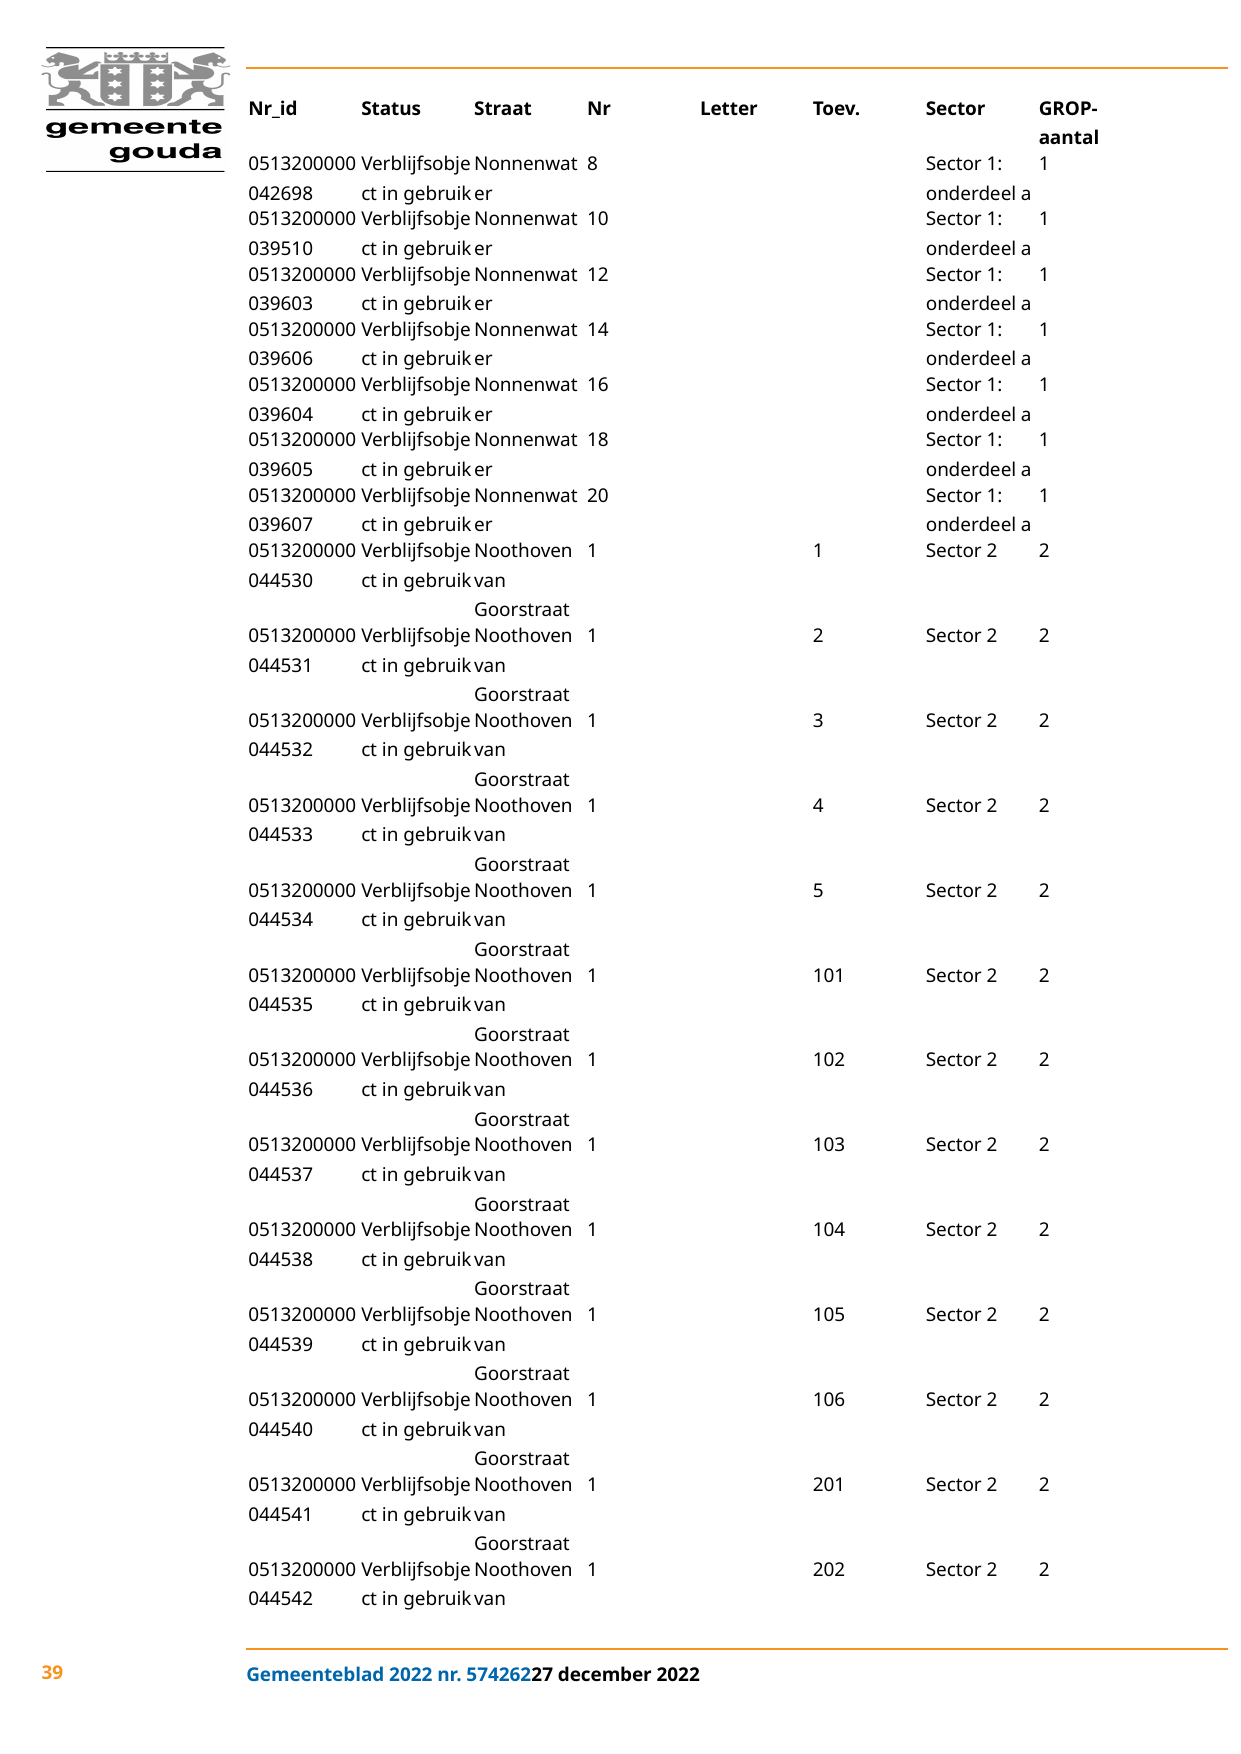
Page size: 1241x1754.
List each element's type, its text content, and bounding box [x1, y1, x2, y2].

table_cell Verblijfsobject in gebruik [361, 707, 474, 792]
table_cell Verblijfsobject in gebruik [361, 877, 474, 962]
table_cell 201 [813, 1471, 926, 1556]
table_cell [813, 316, 926, 371]
table_cell 2 [1039, 1556, 1152, 1611]
table_cell 1 [1039, 316, 1152, 371]
table_cell [813, 205, 926, 261]
table_cell Sector 2 [926, 1301, 1038, 1386]
table_cell 0513200000044536 [248, 1047, 361, 1132]
table_cell 1 [587, 877, 700, 962]
table_cell Nonnenwater [474, 261, 587, 316]
table_cell [700, 1386, 813, 1471]
table_cell 0513200000044533 [248, 792, 361, 877]
table_cell Verblijfsobject in gebruik [361, 316, 474, 371]
table_cell 4 [813, 792, 926, 877]
table_cell [813, 261, 926, 316]
table_cell 1 [1039, 371, 1152, 427]
table_cell Sector 2 [926, 962, 1038, 1047]
table_cell 0513200000039606 [248, 316, 361, 371]
table_cell Verblijfsobject in gebruik [361, 427, 474, 482]
table_cell 0513200000044540 [248, 1386, 361, 1471]
table_cell Noothoven van [474, 1556, 587, 1611]
table_cell 1 [587, 1132, 700, 1216]
table_cell 103 [813, 1132, 926, 1216]
table_cell 14 [587, 316, 700, 371]
table_cell Verblijfsobject in gebruik [361, 1301, 474, 1386]
table_cell [700, 1556, 813, 1611]
table_cell 0513200000039604 [248, 371, 361, 427]
table_cell [813, 371, 926, 427]
table_cell 12 [587, 261, 700, 316]
table_cell 1 [1039, 427, 1152, 482]
table_header Nr_id [248, 95, 361, 150]
table_cell Sector 2 [926, 537, 1038, 622]
table_cell [700, 150, 813, 205]
table_cell 1 [587, 707, 700, 792]
table_cell Nonnenwater [474, 427, 587, 482]
table_cell 16 [587, 371, 700, 427]
table_cell Nonnenwater [474, 205, 587, 261]
table_cell [700, 1047, 813, 1132]
table_cell Verblijfsobject in gebruik [361, 1471, 474, 1556]
table_cell 1 [1039, 261, 1152, 316]
table_cell 2 [1039, 1132, 1152, 1216]
table_cell Verblijfsobject in gebruik [361, 205, 474, 261]
table_header Status [361, 95, 474, 150]
table_cell 106 [813, 1386, 926, 1471]
table_cell Verblijfsobject in gebruik [361, 1047, 474, 1132]
table_cell Sector 1: onderdeel a [926, 316, 1038, 371]
table_cell 0513200000044531 [248, 622, 361, 707]
table_cell 20 [587, 482, 700, 537]
table_cell Noothoven van Goorstraat [474, 1386, 587, 1471]
table_cell Verblijfsobject in gebruik [361, 1386, 474, 1471]
table_cell Nonnenwater [474, 371, 587, 427]
table_header Sector [926, 95, 1038, 150]
table_cell Sector 2 [926, 1216, 1038, 1301]
table_cell [700, 962, 813, 1047]
table_cell 2 [1039, 707, 1152, 792]
table_cell 8 [587, 150, 700, 205]
table_cell Noothoven van Goorstraat [474, 1132, 587, 1216]
table_cell Sector 2 [926, 1047, 1038, 1132]
table_cell 101 [813, 962, 926, 1047]
table_cell 0513200000044538 [248, 1216, 361, 1301]
table_cell 202 [813, 1556, 926, 1611]
table_cell Noothoven van Goorstraat [474, 1301, 587, 1386]
table_cell [700, 877, 813, 962]
table_cell Verblijfsobject in gebruik [361, 1556, 474, 1611]
table_cell 0513200000039603 [248, 261, 361, 316]
table_header Letter [700, 95, 813, 150]
table_cell Sector 1: onderdeel a [926, 261, 1038, 316]
table_cell 1 [1039, 482, 1152, 537]
table_cell 2 [1039, 792, 1152, 877]
table_cell [700, 205, 813, 261]
table_cell 0513200000044541 [248, 1471, 361, 1556]
table_cell [700, 482, 813, 537]
table_cell 3 [813, 707, 926, 792]
table_cell 0513200000044542 [248, 1556, 361, 1611]
table_cell 10 [587, 205, 700, 261]
table_cell 5 [813, 877, 926, 962]
table_cell Noothoven van Goorstraat [474, 537, 587, 622]
table_cell 1 [1039, 205, 1152, 261]
table_cell Noothoven van Goorstraat [474, 877, 587, 962]
table_cell [700, 707, 813, 792]
table_cell Verblijfsobject in gebruik [361, 792, 474, 877]
table_cell Verblijfsobject in gebruik [361, 622, 474, 707]
table_cell [700, 371, 813, 427]
table_cell Sector 2 [926, 707, 1038, 792]
table_cell Verblijfsobject in gebruik [361, 1132, 474, 1216]
table_cell Nonnenwater [474, 316, 587, 371]
table_cell 0513200000044539 [248, 1301, 361, 1386]
table_cell Verblijfsobject in gebruik [361, 150, 474, 205]
table_cell [700, 792, 813, 877]
table_cell 2 [1039, 1386, 1152, 1471]
table_cell 2 [1039, 1301, 1152, 1386]
table_cell Sector 1: onderdeel a [926, 427, 1038, 482]
table_cell [700, 622, 813, 707]
table_cell 1 [587, 1047, 700, 1132]
table_cell 104 [813, 1216, 926, 1301]
table_cell Sector 2 [926, 1386, 1038, 1471]
table_cell Sector 1: onderdeel a [926, 482, 1038, 537]
table_header Nr [587, 95, 700, 150]
table_cell 1 [587, 1471, 700, 1556]
table_cell [700, 537, 813, 622]
table_cell Sector 1: onderdeel a [926, 205, 1038, 261]
table_cell 0513200000044537 [248, 1132, 361, 1216]
table_cell 0513200000039607 [248, 482, 361, 537]
table_cell 1 [813, 537, 926, 622]
table_cell [813, 482, 926, 537]
table_cell 1 [1039, 150, 1152, 205]
table_cell Verblijfsobject in gebruik [361, 482, 474, 537]
table_cell [813, 427, 926, 482]
table_cell 1 [587, 962, 700, 1047]
table_cell Noothoven van Goorstraat [474, 962, 587, 1047]
table_cell Sector 1: onderdeel a [926, 371, 1038, 427]
table_cell 0513200000042698 [248, 150, 361, 205]
table_cell Sector 1: onderdeel a [926, 150, 1038, 205]
table_cell 1 [587, 1386, 700, 1471]
table_cell 2 [1039, 1047, 1152, 1132]
table_cell Nonnenwater [474, 482, 587, 537]
table_cell Noothoven van Goorstraat [474, 1216, 587, 1301]
table_cell Verblijfsobject in gebruik [361, 261, 474, 316]
table_cell Sector 2 [926, 622, 1038, 707]
table_header Straat [474, 95, 587, 150]
picture [41, 47, 231, 172]
table_cell 2 [1039, 622, 1152, 707]
table_cell 1 [587, 1216, 700, 1301]
table_cell 0513200000039510 [248, 205, 361, 261]
table_cell [700, 427, 813, 482]
table_cell 2 [813, 622, 926, 707]
table_cell Sector 2 [926, 1471, 1038, 1556]
table_cell [813, 150, 926, 205]
table_cell 105 [813, 1301, 926, 1386]
table_cell Sector 2 [926, 1556, 1038, 1611]
table_cell Noothoven van Goorstraat [474, 1047, 587, 1132]
table_header Toev. [813, 95, 926, 150]
table_cell Verblijfsobject in gebruik [361, 371, 474, 427]
table_cell 0513200000044534 [248, 877, 361, 962]
table_cell Noothoven van Goorstraat [474, 792, 587, 877]
table_cell 0513200000044530 [248, 537, 361, 622]
table_cell Verblijfsobject in gebruik [361, 537, 474, 622]
table_cell [700, 1471, 813, 1556]
table_cell [700, 1301, 813, 1386]
table_cell 1 [587, 622, 700, 707]
table_cell [700, 1132, 813, 1216]
table_cell 2 [1039, 962, 1152, 1047]
table_cell 2 [1039, 1471, 1152, 1556]
table_cell Nonnenwater [474, 150, 587, 205]
table_cell 0513200000039605 [248, 427, 361, 482]
table_cell Noothoven van Goorstraat [474, 1471, 587, 1556]
table_cell Sector 2 [926, 792, 1038, 877]
table_cell 1 [587, 792, 700, 877]
table_cell 1 [587, 1301, 700, 1386]
table_cell 1 [587, 1556, 700, 1611]
table_cell Verblijfsobject in gebruik [361, 962, 474, 1047]
table_cell 18 [587, 427, 700, 482]
table_cell 2 [1039, 877, 1152, 962]
table_header GROP-aantal [1039, 95, 1152, 150]
table_cell 1 [587, 537, 700, 622]
table_cell 0513200000044532 [248, 707, 361, 792]
table_cell Noothoven van Goorstraat [474, 622, 587, 707]
table_cell 102 [813, 1047, 926, 1132]
table_cell Verblijfsobject in gebruik [361, 1216, 474, 1301]
table_cell [700, 261, 813, 316]
table_cell Noothoven van Goorstraat [474, 707, 587, 792]
table_cell Sector 2 [926, 877, 1038, 962]
table_cell 2 [1039, 1216, 1152, 1301]
table_cell [700, 316, 813, 371]
table_cell 0513200000044535 [248, 962, 361, 1047]
table_cell Sector 2 [926, 1132, 1038, 1216]
table_cell 2 [1039, 537, 1152, 622]
table_cell [700, 1216, 813, 1301]
